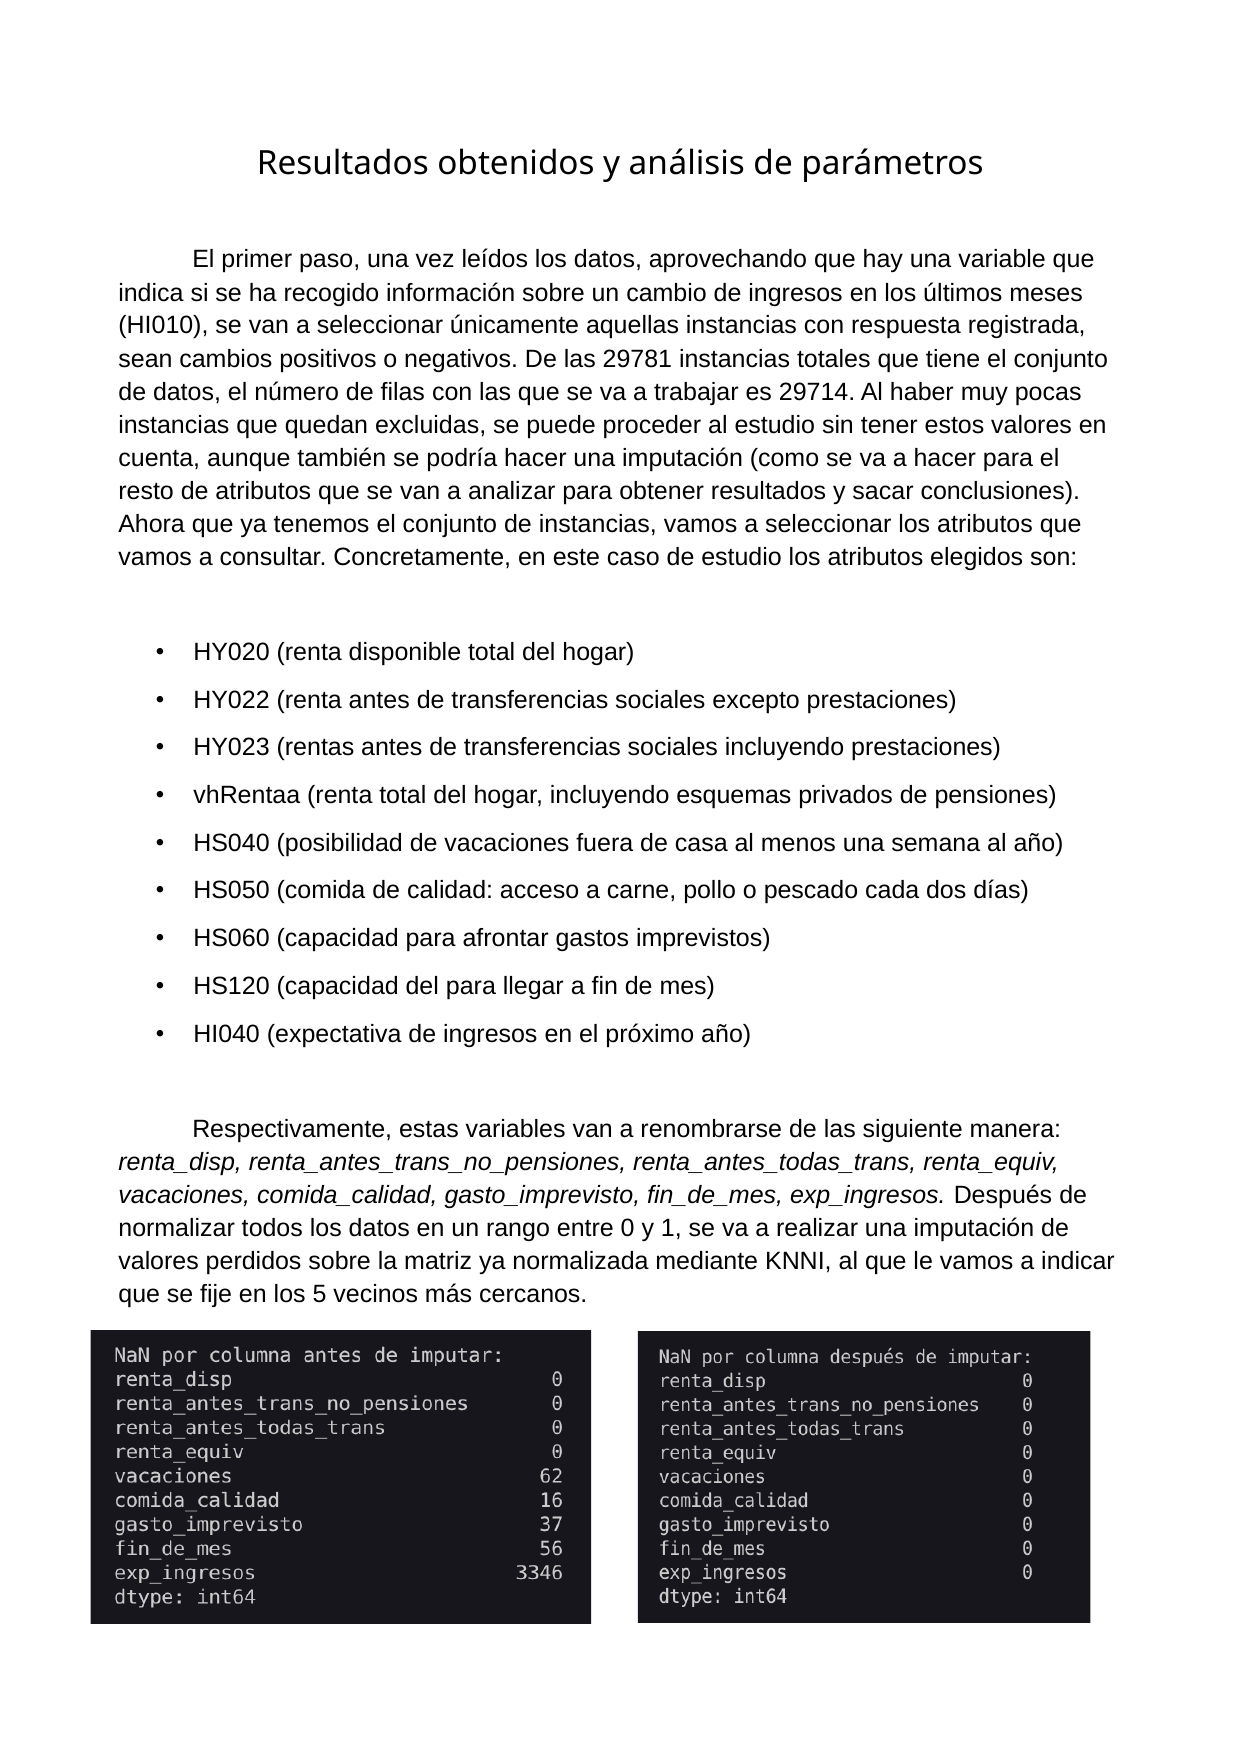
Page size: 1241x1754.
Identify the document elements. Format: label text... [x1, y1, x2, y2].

list HI040 (expectativa de ingresos en el próximo año) [156, 1018, 1122, 1047]
list vhRentaa (renta total del hogar, incluyendo esquemas privados de pensiones) [156, 780, 1122, 809]
text El primer paso, una vez leídos los datos, aprovechando que hay una variable que indica si se ha recogido información sobre un cambio de ingresos en los últimos meses (HI010), se van a seleccionar únicamente aquellas instancias con respuesta registrada, sean cambios positivos o negativos. De las 29781 instancias totales que tiene el conjunto de datos, el número de filas con las que se va a trabajar es 29714. Al haber muy pocas instancias que quedan excluidas, se puede proceder al estudio sin tener estos valores en cuenta, aunque también se podría hacer una imputación (como se va a hacer para el resto de atributos que se van a analizar para obtener resultados y sacar conclusiones). Ahora que ya tenemos el conjunto de instancias, vamos a seleccionar los atributos que vamos a consultar. Concretamente, en este caso de estudio los atributos elegidos son: [118, 244, 1122, 570]
list HS050 (comida de calidad: acceso a carne, pollo o pescado cada dos días) [156, 875, 1122, 904]
picture [637, 1331, 1091, 1623]
list HY023 (rentas antes de transferencias sociales incluyendo prestaciones) [156, 732, 1122, 761]
subtitle Resultados obtenidos y análisis de parámetros [118, 139, 1122, 184]
list HS120 (capacidad del para llegar a fin de mes) [156, 971, 1122, 1000]
list HS060 (capacidad para afrontar gastos imprevistos) [156, 923, 1122, 952]
picture [90, 1330, 592, 1624]
text Respectivamente, estas variables van a renombrarse de las siguiente manera: renta_disp, renta_antes_trans_no_pensiones, renta_antes_todas_trans, renta_equiv, vacaciones, comida_calidad, gasto_imprevisto, fin_de_mes, exp_ingresos. Después de normalizar todos los datos en un rango entre 0 y 1, se va a realizar una imputación de valores perdidos sobre la matriz ya normalizada mediante KNNI, al que le vamos a indicar que se fije en los 5 vecinos más cercanos. [118, 1114, 1122, 1308]
list HY022 (renta antes de transferencias sociales excepto prestaciones) [156, 684, 1122, 713]
list HS040 (posibilidad de vacaciones fuera de casa al menos una semana al año) [156, 828, 1122, 857]
list HY020 (renta disponible total del hogar) [156, 637, 1122, 666]
